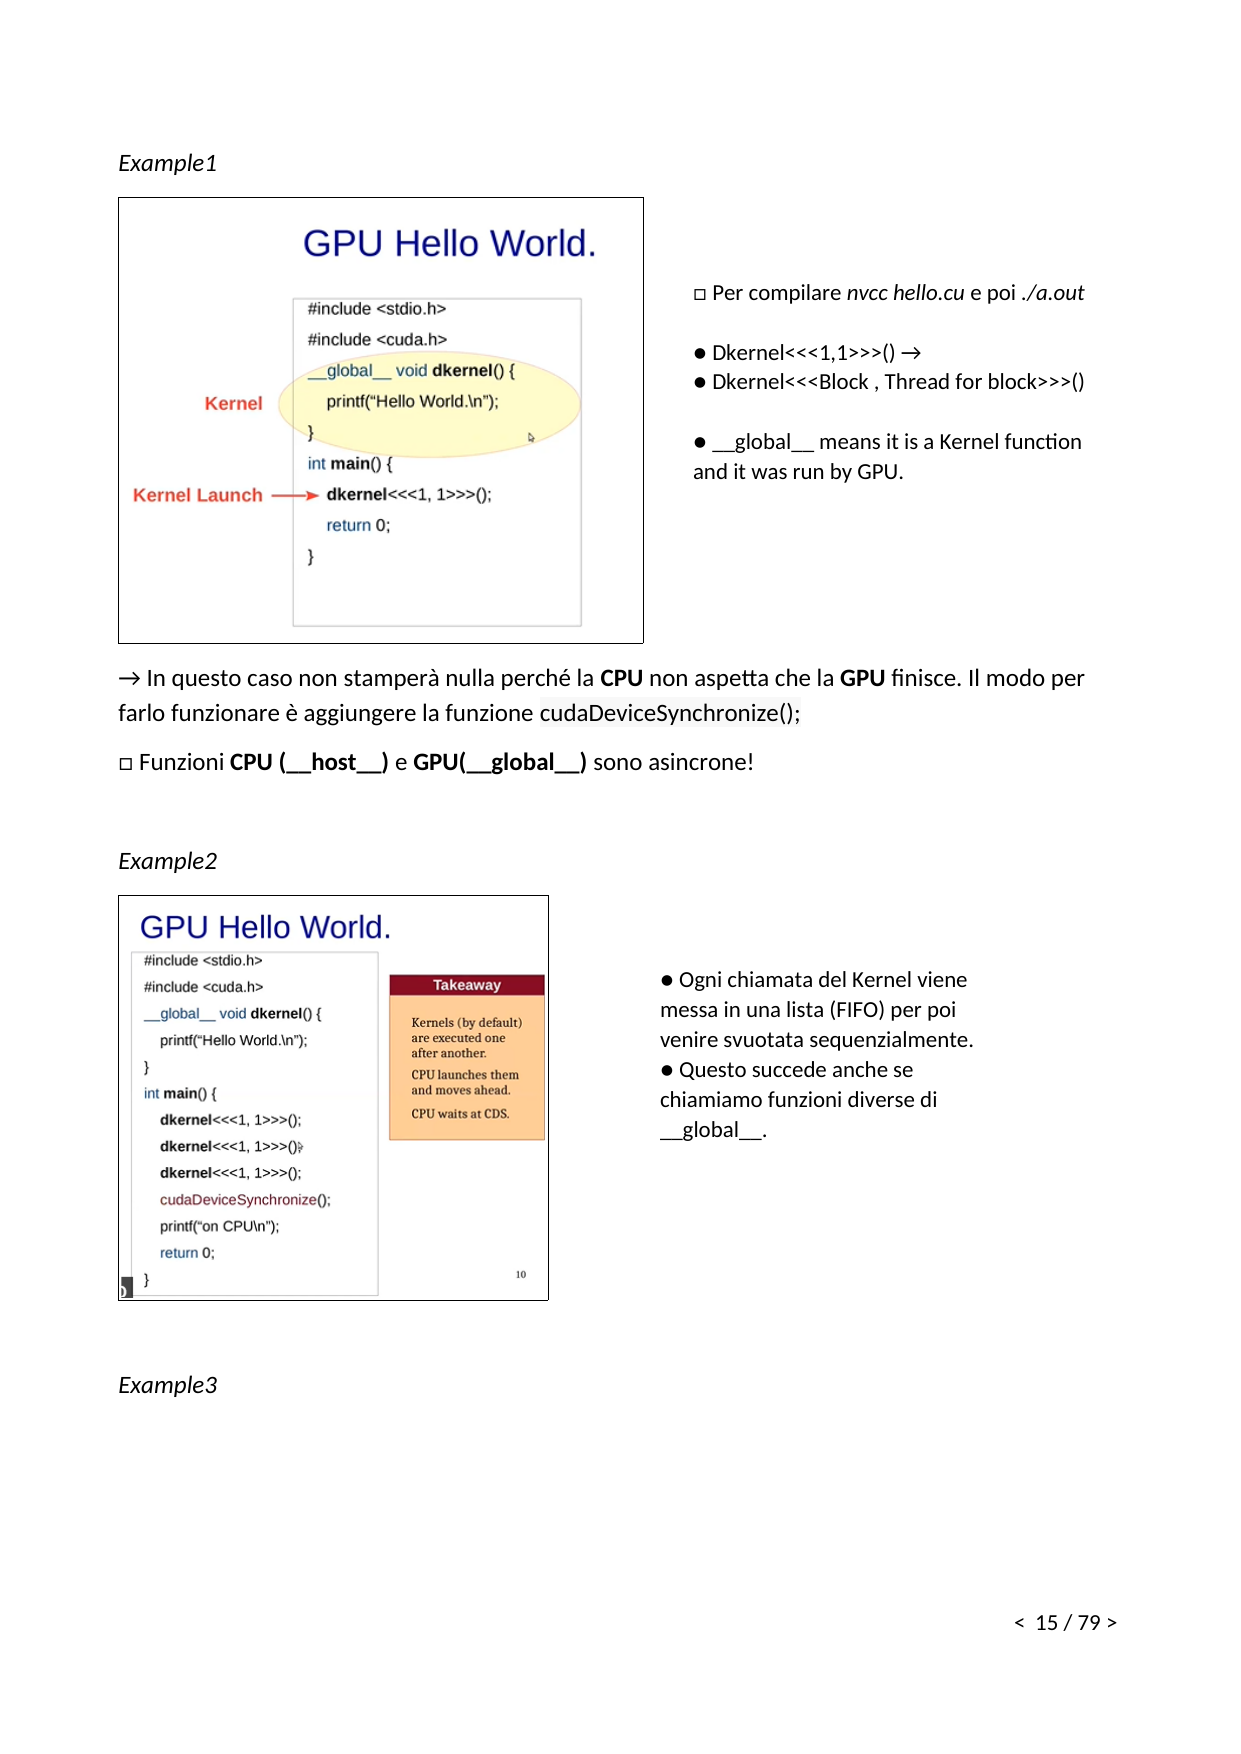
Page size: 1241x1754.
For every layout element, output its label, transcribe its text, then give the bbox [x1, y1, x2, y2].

picture [121, 200, 641, 640]
text → In questo caso non stamperà nulla perché la CPU non aspetta che la GPU finisce. Il modo per farlo funzionare è aggiungere la funzione cudaDeviceSynchronize(); [118, 662, 1122, 727]
text □ Funzioni CPU (__host__) e GPU(__global__) sono asincrone! [118, 746, 1122, 777]
text Example2 [118, 846, 1122, 876]
text Example1 [118, 148, 1122, 178]
picture [121, 898, 545, 1298]
text Example3 [118, 1369, 1122, 1399]
